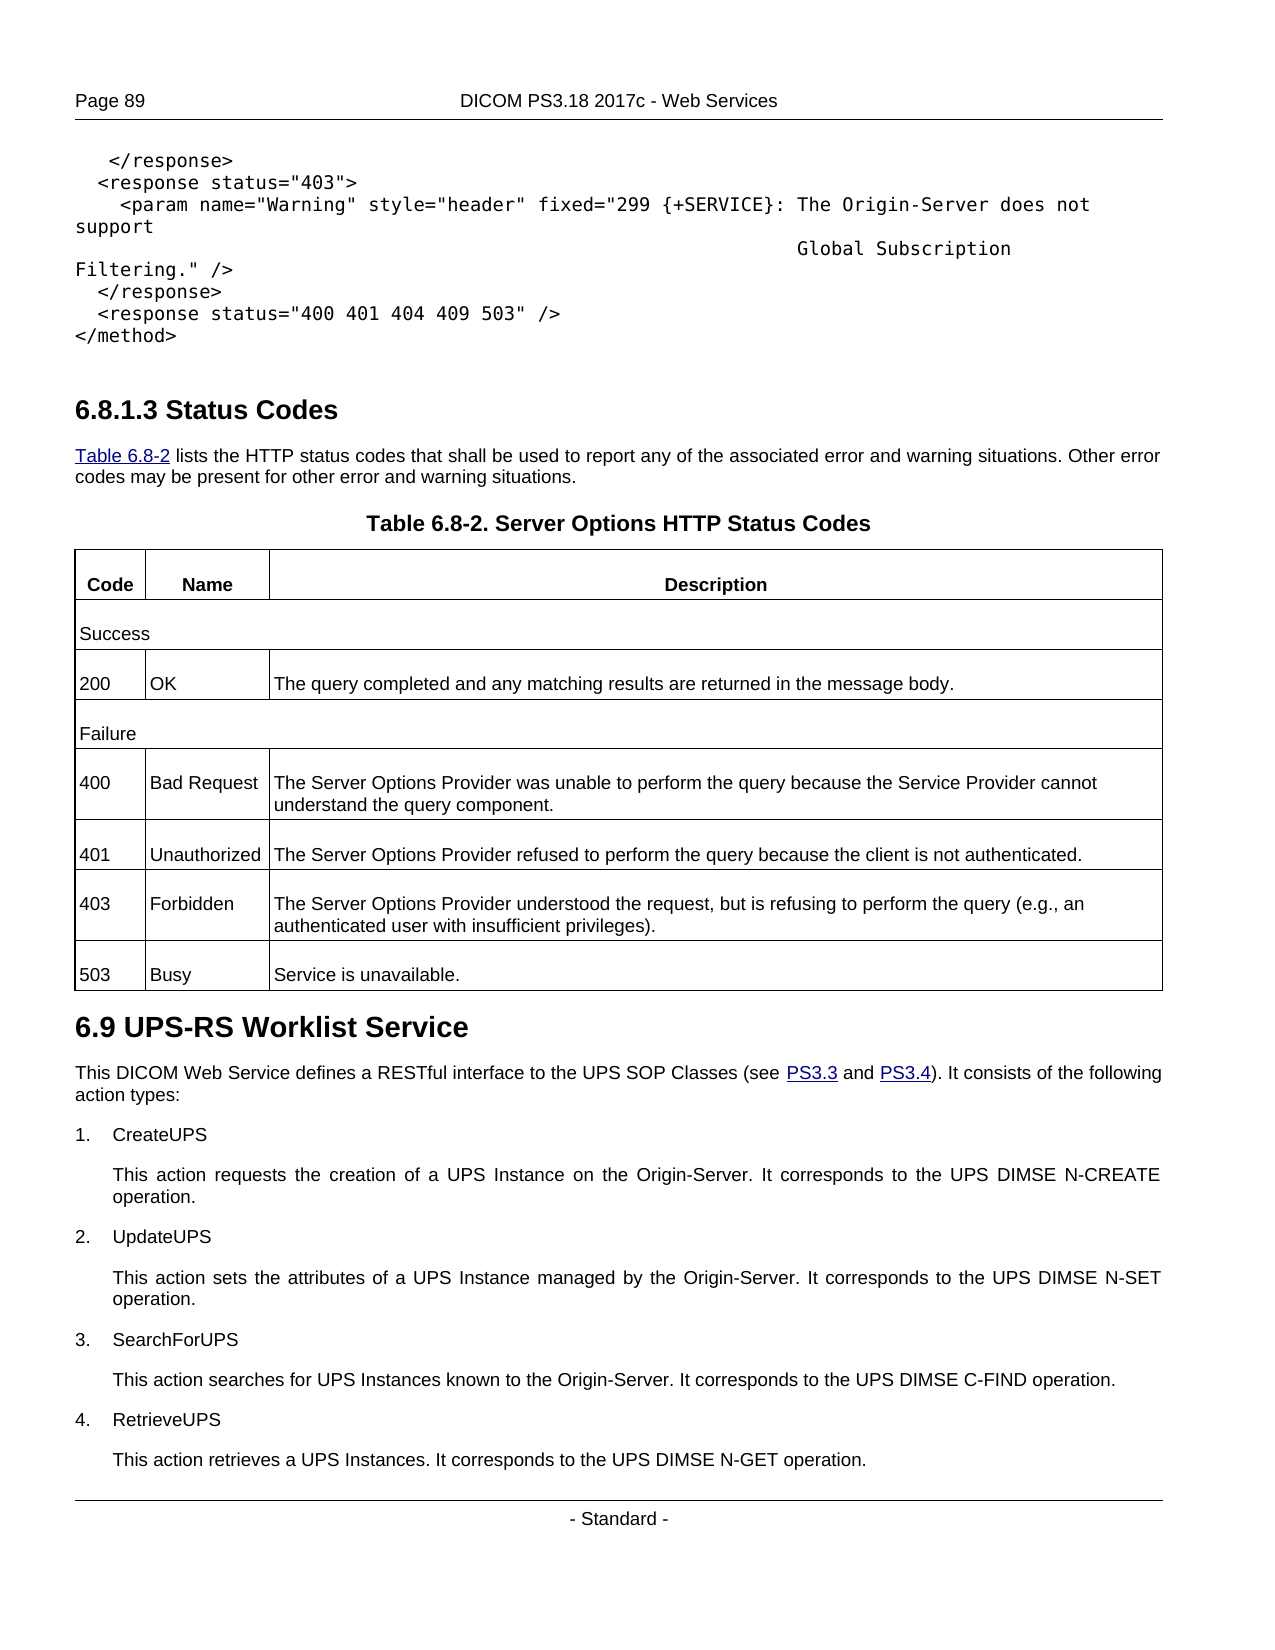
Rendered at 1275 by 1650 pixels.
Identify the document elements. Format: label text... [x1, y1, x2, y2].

list This action requests the creation of a UPS Instance on the Origin-Server. It corresponds to the UPS DIMSE N-CREATE operation. [75, 1164, 1162, 1207]
list This action searches for UPS Instances known to the Origin-Server. It corresponds to the UPS DIMSE C-FIND operation. [75, 1369, 1162, 1390]
table_cell Success [76, 600, 1162, 649]
table_header Code [76, 550, 145, 599]
table_cell Unauthorized [146, 820, 269, 869]
list SearchForUPS [75, 1328, 1162, 1350]
text 6.8.1.3 Status Codes [75, 394, 1162, 426]
table_cell 503 [76, 941, 145, 990]
table_header Description [270, 550, 1162, 599]
list UpdateUPS [75, 1226, 1162, 1248]
table_cell Service is unavailable. [270, 941, 1162, 990]
table_cell The Server Options Provider refused to perform the query because the client is not authenticated. [270, 820, 1162, 869]
text 6.9 UPS-RS Worklist Service [75, 1010, 1162, 1043]
table_cell Busy [146, 941, 269, 990]
table_cell 400 [76, 749, 145, 819]
table_cell The Server Options Provider was unable to perform the query because the Service Provider cannot understand the query component. [270, 749, 1162, 819]
table_cell 403 [76, 870, 145, 940]
table_cell Bad Request [146, 749, 269, 819]
table_header Name [146, 550, 269, 599]
table_cell Failure [76, 700, 1162, 748]
list This action sets the attributes of a UPS Instance managed by the Origin-Server. It corresponds to the UPS DIMSE N-SET operation. [75, 1266, 1162, 1309]
table_cell 401 [76, 820, 145, 869]
table_cell OK [146, 650, 269, 698]
table_cell The query completed and any matching results are returned in the message body. [270, 650, 1162, 698]
table_cell 200 [76, 650, 145, 698]
list CreateUPS [75, 1124, 1162, 1146]
table_cell The Server Options Provider understood the request, but is refusing to perform the query (e.g., an authenticated user with insufficient privileges). [270, 870, 1162, 940]
table_cell Forbidden [146, 870, 269, 940]
text Table 6.8-2. Server Options HTTP Status Codes [75, 510, 1162, 536]
text Table 6.8-2 lists the HTTP status codes that shall be used to report any of the associated error and warning situations. Other error codes may be present for other error and warning situations. [75, 444, 1162, 487]
text This DICOM Web Service defines a RESTful interface to the UPS SOP Classes (see PS3.3 and PS3.4). It consists of the following action types: [75, 1062, 1162, 1105]
text </response> <response status="403"> <param name="Warning" style="header" fixed="299 {+SERVICE}: The Origin-Server does not support Global Subscription Filtering." /> </response> <response status="400 401 404 409 503" /> </method> [75, 150, 1162, 376]
list RetrieveUPS [75, 1409, 1162, 1431]
list This action retrieves a UPS Instances. It corresponds to the UPS DIMSE N-GET operation. [75, 1449, 1162, 1471]
